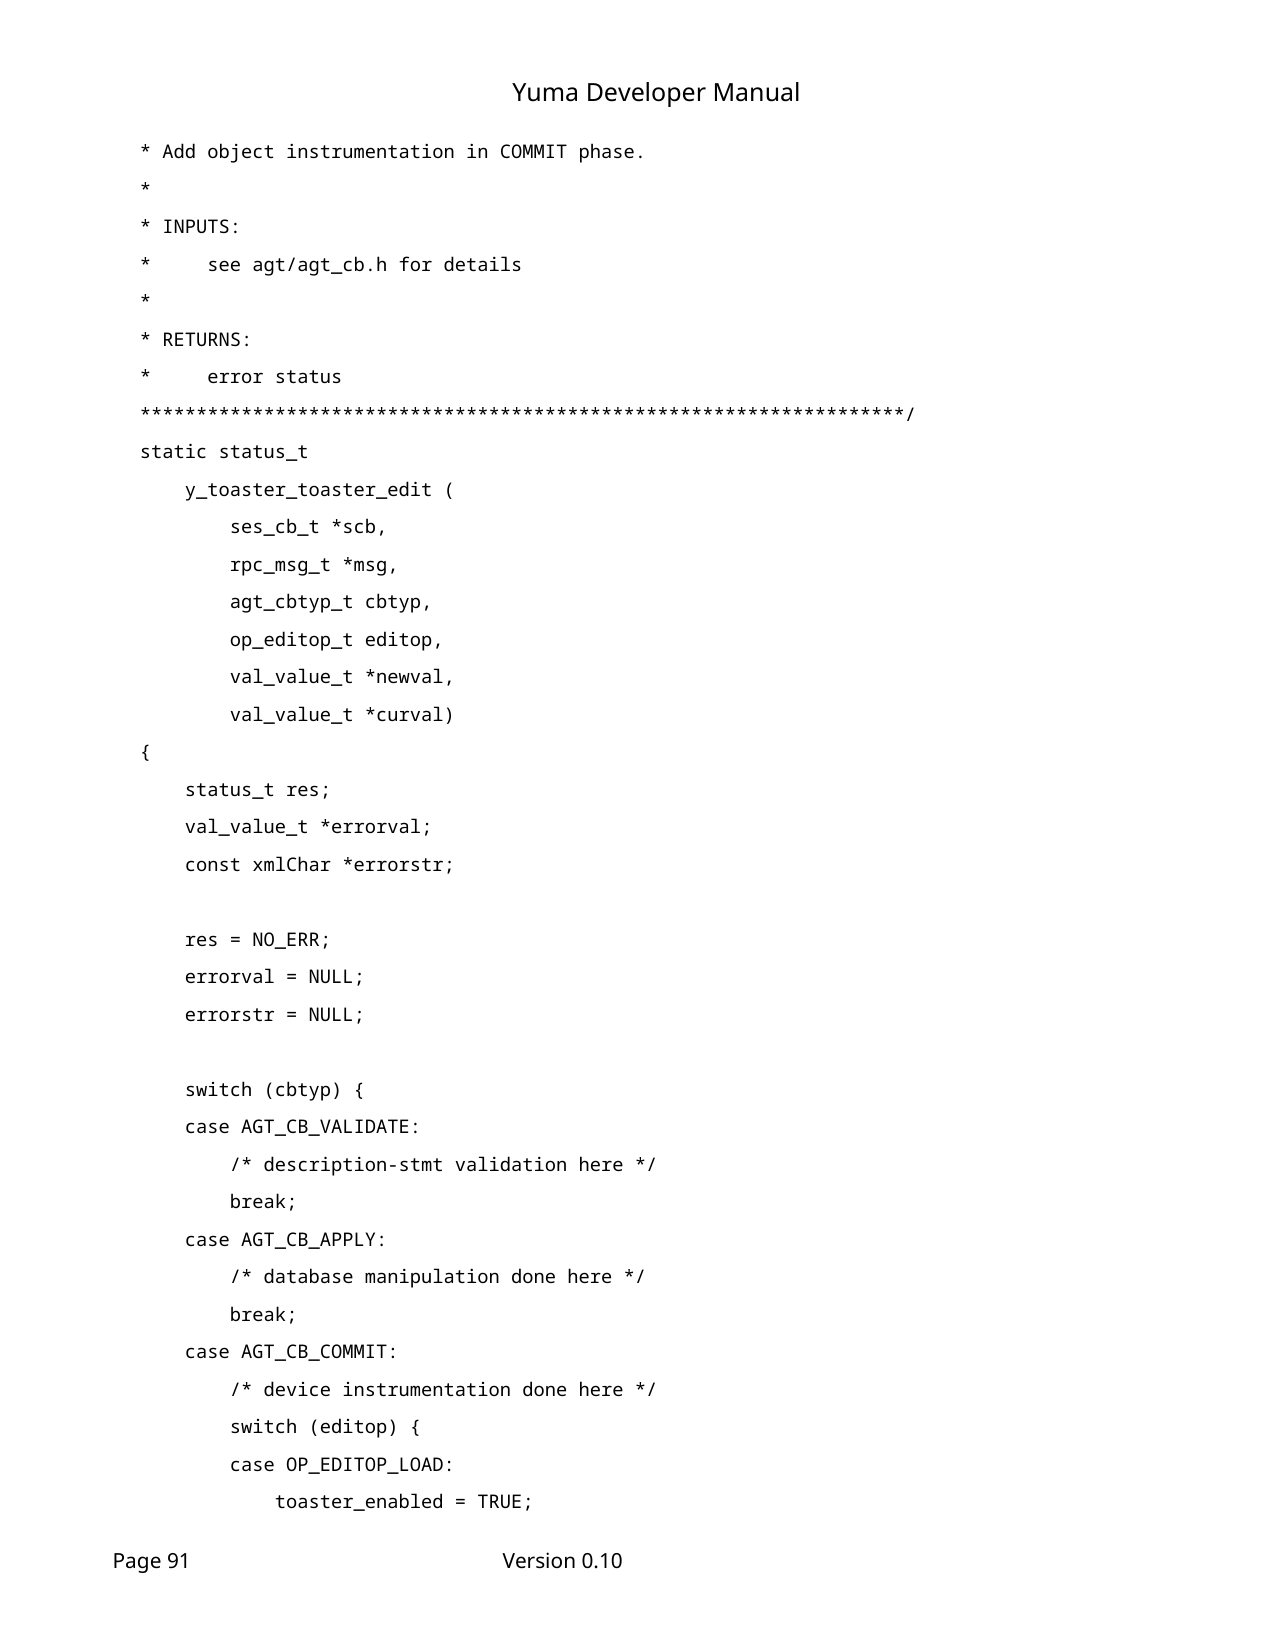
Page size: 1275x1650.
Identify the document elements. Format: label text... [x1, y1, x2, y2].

text { [139, 738, 1200, 764]
text val_value_t *errorval; [139, 813, 1200, 839]
text break; [139, 1301, 1200, 1327]
text rpc_msg_t *msg, [139, 551, 1200, 577]
text * error status [139, 363, 1200, 389]
text op_editop_t editop, [139, 626, 1200, 652]
text case AGT_CB_APPLY: [139, 1226, 1200, 1252]
text /* description-stmt validation here */ [139, 1151, 1200, 1177]
text const xmlChar *errorstr; [139, 851, 1200, 877]
text ses_cb_t *scb, [139, 513, 1200, 539]
text * [139, 288, 1200, 314]
text res = NO_ERR; [139, 926, 1200, 952]
text case AGT_CB_COMMIT: [139, 1338, 1200, 1364]
text static status_t [139, 438, 1200, 464]
text status_t res; [139, 776, 1200, 802]
text errorval = NULL; [139, 963, 1200, 989]
text * [139, 176, 1200, 202]
text * see agt/agt_cb.h for details [139, 251, 1200, 277]
text break; [139, 1188, 1200, 1214]
text * INPUTS: [139, 213, 1200, 239]
text * RETURNS: [139, 326, 1200, 352]
text /* database manipulation done here */ [139, 1263, 1200, 1289]
text errorstr = NULL; [139, 1001, 1200, 1027]
text switch (editop) { [139, 1413, 1200, 1439]
text case AGT_CB_VALIDATE: [139, 1113, 1200, 1139]
text case OP_EDITOP_LOAD: [139, 1451, 1200, 1477]
text val_value_t *curval) [139, 701, 1200, 727]
text y_toaster_toaster_edit ( [139, 476, 1200, 502]
text val_value_t *newval, [139, 663, 1200, 689]
text * Add object instrumentation in COMMIT phase. [139, 138, 1200, 164]
text agt_cbtyp_t cbtyp, [139, 588, 1200, 614]
text /* device instrumentation done here */ [139, 1376, 1200, 1402]
text toaster_enabled = TRUE; [139, 1488, 1200, 1514]
text switch (cbtyp) { [139, 1076, 1200, 1102]
text ********************************************************************/ [139, 401, 1200, 427]
